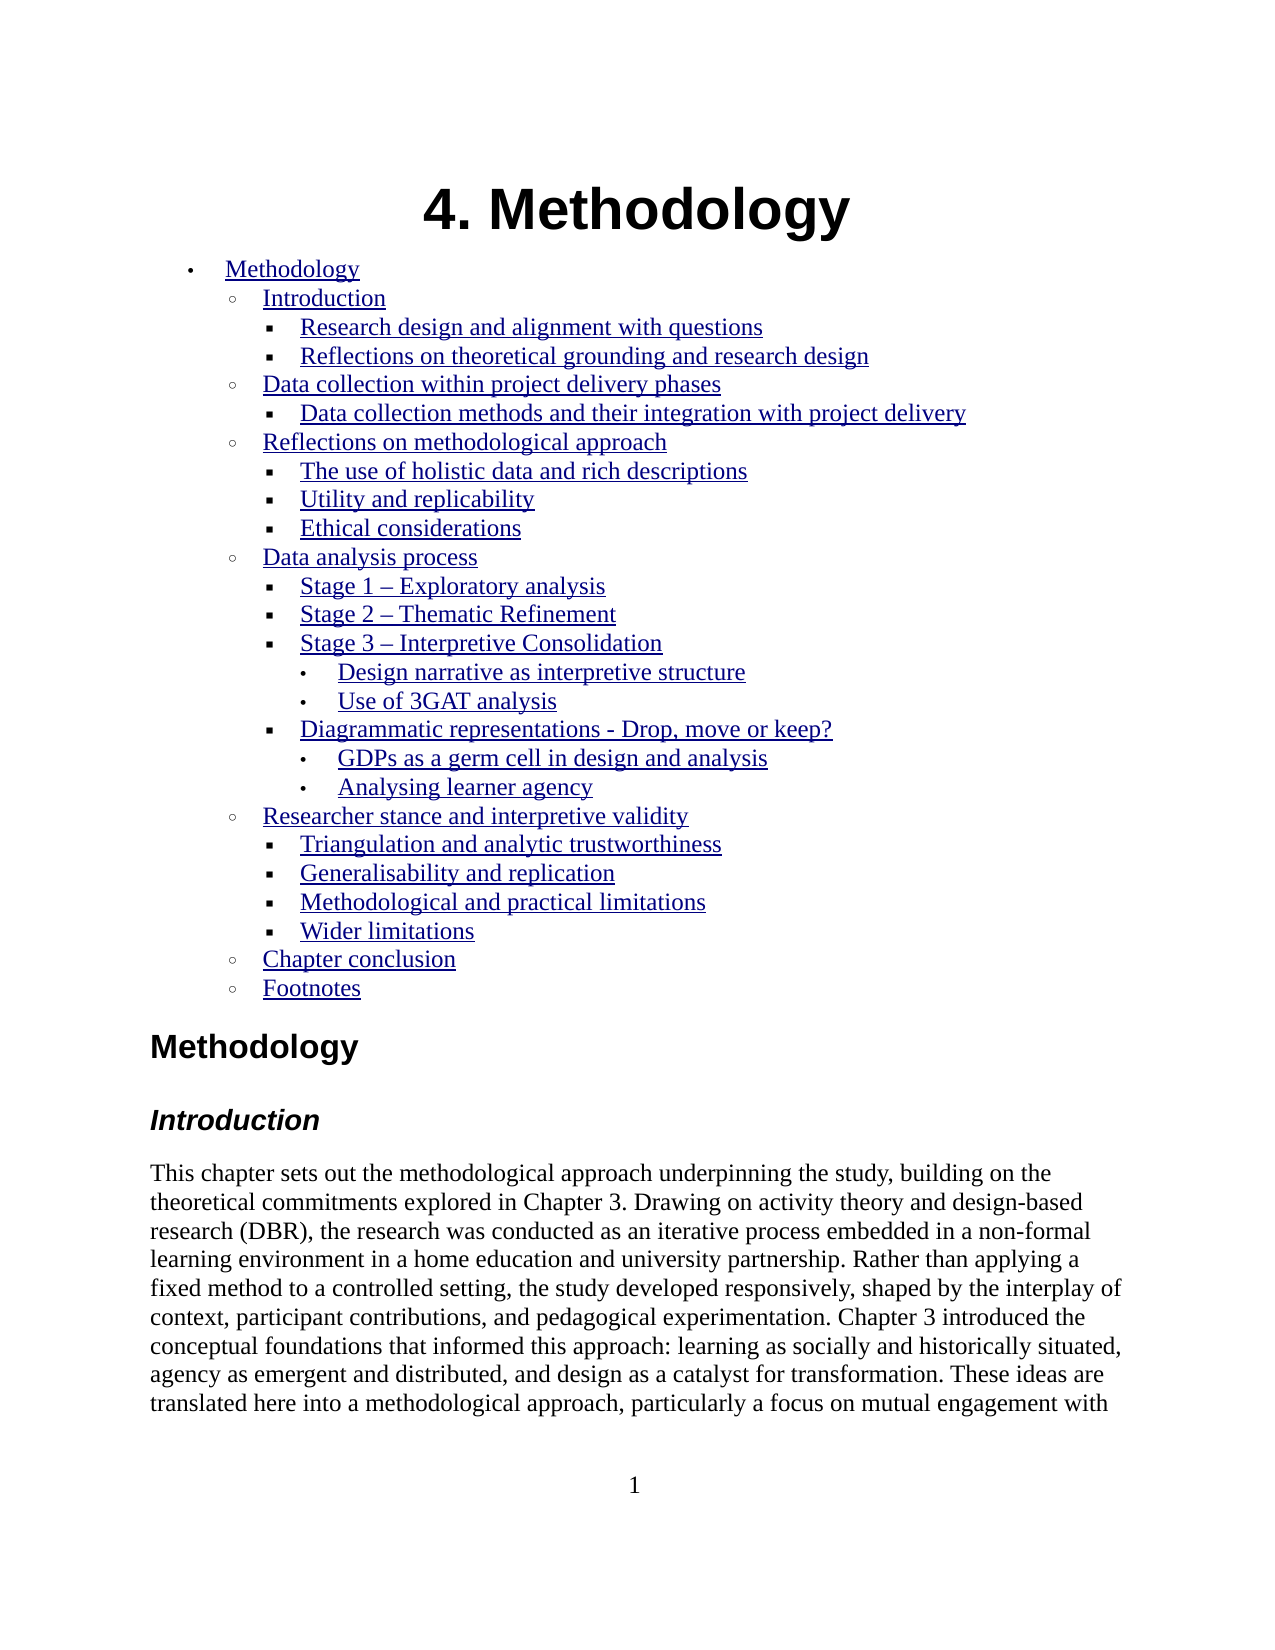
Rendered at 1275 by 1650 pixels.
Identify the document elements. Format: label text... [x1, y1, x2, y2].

list Generalisability and replication [262, 858, 1125, 887]
subtitle Methodology [150, 1027, 1125, 1066]
list Use of 3GAT analysis [300, 686, 1125, 714]
list Triangulation and analytic trustworthiness [262, 829, 1125, 858]
list The use of holistic data and rich descriptions [262, 456, 1125, 484]
list Reflections on theoretical grounding and research design [262, 341, 1125, 369]
text This chapter sets out the methodological approach underpinning the study, building on the theoretical commitments explored in Chapter 3. Drawing on activity theory and design-based research (DBR), the research was conducted as an iterative process embedded in a non-formal learning environment in a home education and university partnership. Rather than applying a fixed method to a controlled setting, the study developed responsively, shaped by the interplay of context, participant contributions, and pedagogical experimentation. Chapter 3 introduced the conceptual foundations that informed this approach: learning as socially and historically situated, agency as emergent and distributed, and design as a catalyst for transformation. These ideas are translated here into a methodological approach, particularly a focus on mutual engagement with [150, 1158, 1125, 1417]
list Design narrative as interpretive structure [300, 657, 1125, 686]
list Stage 1 – Exploratory analysis [262, 571, 1125, 599]
list Research design and alignment with questions [262, 312, 1125, 341]
list Researcher stance and interpretive validity [225, 801, 1125, 829]
list Stage 3 – Interpretive Consolidation [262, 628, 1125, 657]
list Stage 2 – Thematic Refinement [262, 599, 1125, 628]
list Footnotes [225, 973, 1125, 1002]
list Data analysis process [225, 542, 1125, 571]
subtitle Introduction [150, 1103, 1125, 1137]
list Data collection within project delivery phases [225, 369, 1125, 398]
list Methodology [187, 254, 1125, 283]
list Reflections on methodological approach [225, 427, 1125, 456]
list Data collection methods and their integration with project delivery [262, 398, 1125, 427]
list Wider limitations [262, 916, 1125, 944]
list Chapter conclusion [225, 944, 1125, 973]
title 4. Methodology [150, 175, 1125, 242]
list Utility and replicability [262, 484, 1125, 513]
list Analysing learner agency [300, 772, 1125, 801]
list Ethical considerations [262, 513, 1125, 542]
list GDPs as a germ cell in design and analysis [300, 743, 1125, 772]
list Methodological and practical limitations [262, 887, 1125, 916]
list Introduction [225, 283, 1125, 312]
list Diagrammatic representations - Drop, move or keep? [262, 714, 1125, 743]
